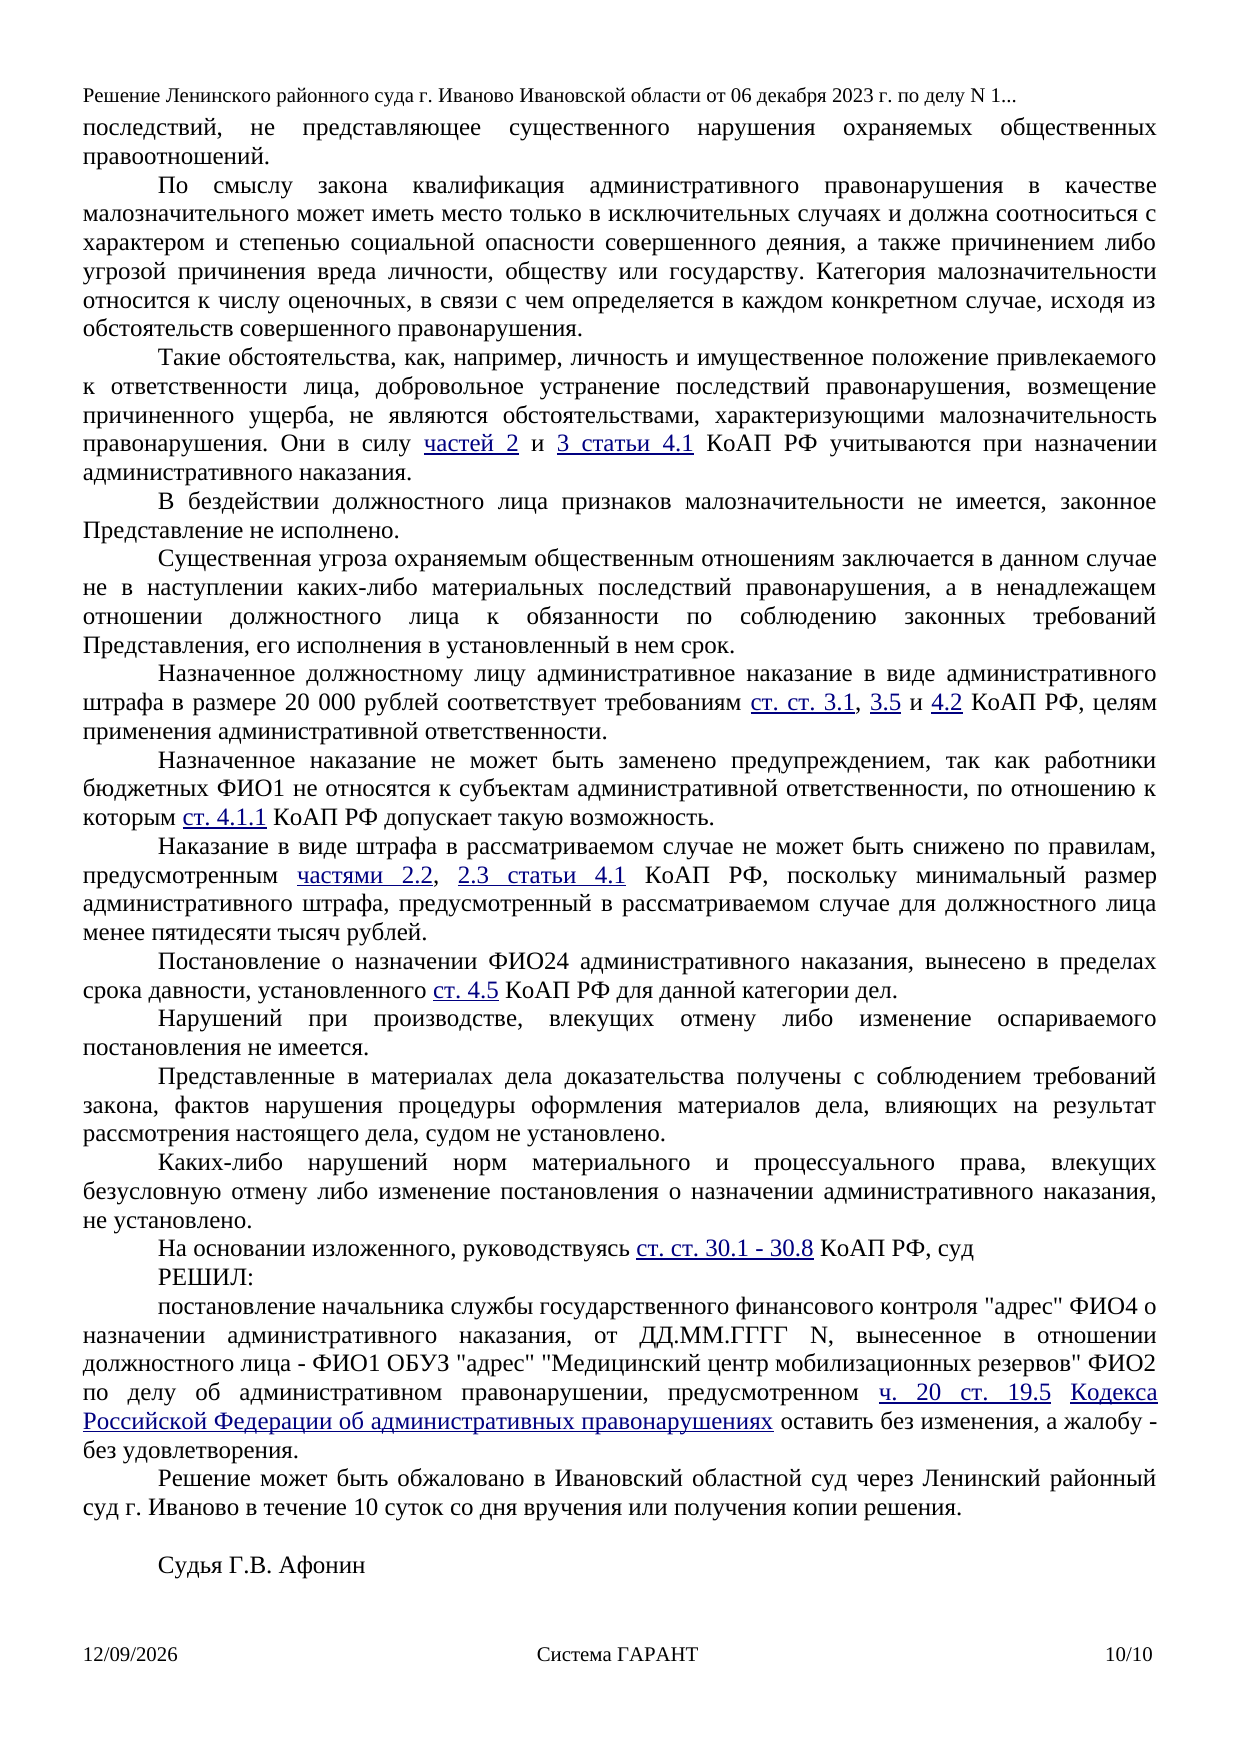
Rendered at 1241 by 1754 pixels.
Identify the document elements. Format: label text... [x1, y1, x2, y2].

text По смыслу закона квалификация административного правонарушения в качестве малозначительного может иметь место только в исключительных случаях и должна соотноситься с характером и степенью социальной опасности совершенного деяния, а также причинением либо угрозой причинения вреда личности, обществу или государству. Категория малозначительности относится к числу оценочных, в связи с чем определяется в каждом конкретном случае, исходя из обстоятельств совершенного правонарушения. [83, 170, 1157, 342]
text Каких-либо нарушений норм материального и процессуального права, влекущих безусловную отмену либо изменение постановления о назначении административного наказания, не установлено. [83, 1147, 1157, 1233]
text Такие обстоятельства, как, например, личность и имущественное положение привлекаемого к ответственности лица, добровольное устранение последствий правонарушения, возмещение причиненного ущерба, не являются обстоятельствами, характеризующими малозначительность правонарушения. Они в силу частей 2 и 3 статьи 4.1 КоАП РФ учитываются при назначении административного наказания. [83, 342, 1157, 486]
text На основании изложенного, руководствуясь ст. ст. 30.1 - 30.8 КоАП РФ, суд [83, 1233, 1157, 1262]
text Нарушений при производстве, влекущих отмену либо изменение оспариваемого постановления не имеется. [83, 1003, 1157, 1061]
text Назначенное должностному лицу административное наказание в виде административного штрафа в размере 20 000 рублей соответствует требованиям ст. ст. 3.1, 3.5 и 4.2 КоАП РФ, целям применения административной ответственности. [83, 658, 1157, 745]
text постановление начальника службы государственного финансового контроля "адрес" ФИО4 о назначении административного наказания, от ДД.ММ.ГГГГ N, вынесенное в отношении должностного лица - ФИО1 ОБУЗ "адрес" "Медицинский центр мобилизационных резервов" ФИО2 по делу об административном правонарушении, предусмотренном ч. 20 ст. 19.5 Кодекса Российской Федерации об административных правонарушениях оставить без изменения, а жалобу - без удовлетворения. [83, 1291, 1157, 1463]
text В бездействии должностного лица признаков малозначительности не имеется, законное Представление не исполнено. [83, 486, 1157, 543]
text Представленные в материалах дела доказательства получены с соблюдением требований закона, фактов нарушения процедуры оформления материалов дела, влияющих на результат рассмотрения настоящего дела, судом не установлено. [83, 1061, 1157, 1147]
text последствий, не представляющее существенного нарушения охраняемых общественных правоотношений. [83, 112, 1157, 170]
text Судья Г.В. Афонин [83, 1550, 1157, 1578]
text Существенная угроза охраняемым общественным отношениям заключается в данном случае не в наступлении каких-либо материальных последствий правонарушения, а в ненадлежащем отношении должностного лица к обязанности по соблюдению законных требований Представления, его исполнения в установленный в нем срок. [83, 543, 1157, 658]
text РЕШИЛ: [83, 1262, 1157, 1291]
text Наказание в виде штрафа в рассматриваемом случае не может быть снижено по правилам, предусмотренным частями 2.2, 2.3 статьи 4.1 КоАП РФ, поскольку минимальный размер административного штрафа, предусмотренный в рассматриваемом случае для должностного лица менее пятидесяти тысяч рублей. [83, 831, 1157, 946]
text Постановление о назначении ФИО24 административного наказания, вынесено в пределах срока давности, установленного ст. 4.5 КоАП РФ для данной категории дел. [83, 946, 1157, 1003]
text Решение может быть обжаловано в Ивановский областной суд через Ленинский районный суд г. Иваново в течение 10 суток со дня вручения или получения копии решения. [83, 1463, 1157, 1521]
text Назначенное наказание не может быть заменено предупреждением, так как работники бюджетных ФИО1 не относятся к субъектам административной ответственности, по отношению к которым ст. 4.1.1 КоАП РФ допускает такую возможность. [83, 745, 1157, 831]
